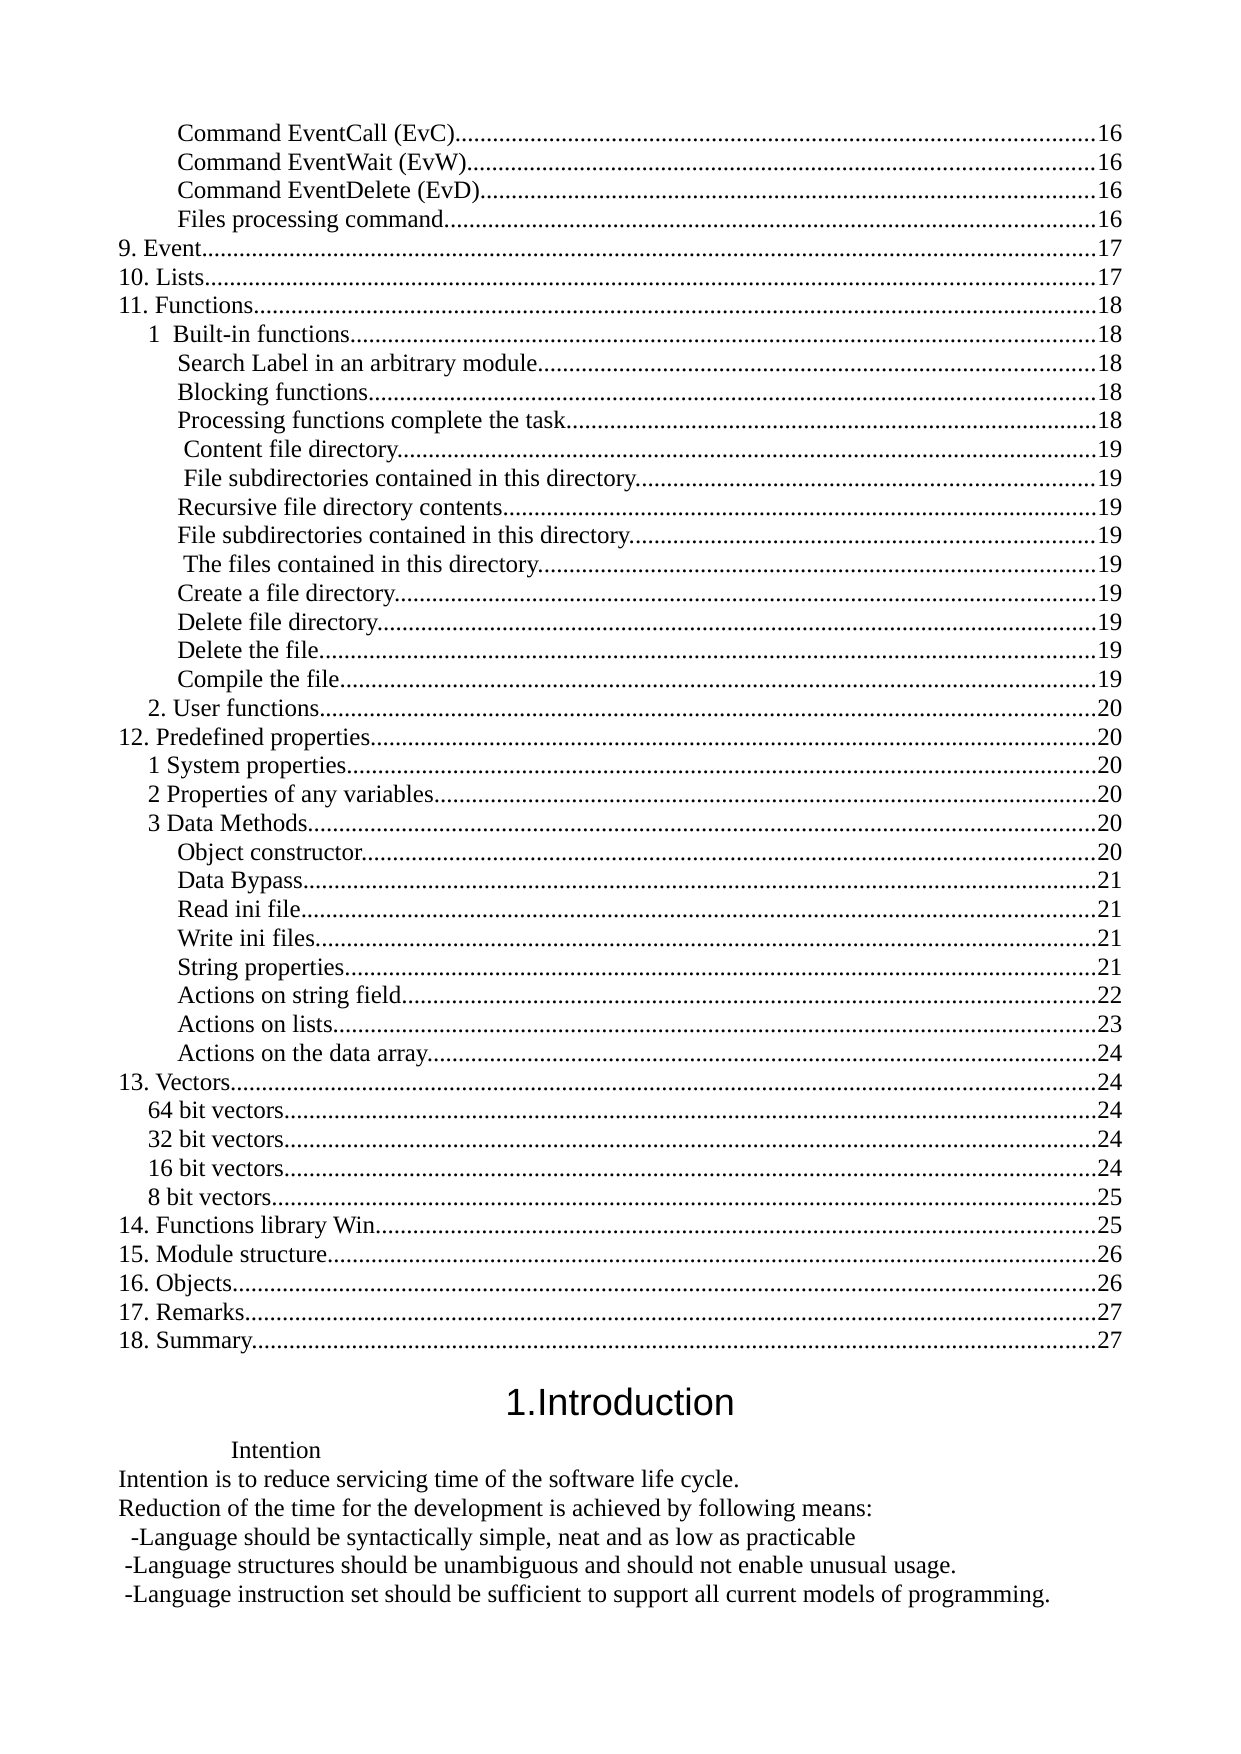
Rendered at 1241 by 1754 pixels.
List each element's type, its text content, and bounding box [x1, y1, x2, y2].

text Search Label in an arbitrary module. 18 [177, 348, 1122, 377]
text 11. Functions. 18 [118, 291, 1122, 319]
text Actions on string field. 22 [177, 981, 1122, 1009]
text File subdirectories contained in this directory. 19 [177, 521, 1122, 549]
text Intention [231, 1436, 1122, 1464]
text Command EventCall (EvC). 16 [177, 118, 1122, 147]
text Intention is to reduce servicing time of the software life cycle. [118, 1464, 1122, 1493]
text 1 System properties. 20 [148, 751, 1122, 779]
text Command EventDelete (EvD). 16 [177, 176, 1122, 204]
text 16. Objects. 26 [118, 1268, 1122, 1297]
text -Language instruction set should be sufficient to support all current models of programming. [118, 1579, 1122, 1608]
text 17. Remarks. 27 [118, 1297, 1122, 1326]
text Files processing command. 16 [177, 204, 1122, 233]
text String properties. 21 [177, 952, 1122, 981]
text Data Bypass. 21 [177, 866, 1122, 894]
text Reduction of the time for the development is achieved by following means: [118, 1493, 1122, 1522]
text Processing functions complete the task. 18 [177, 406, 1122, 434]
text -Language should be syntactically simple, neat and as low as practicable [118, 1522, 1122, 1551]
text Recursive file directory contents. 19 [177, 492, 1122, 521]
text -Language structures should be unambiguous and should not enable unusual usage. [118, 1551, 1122, 1579]
text Delete the file. 19 [177, 636, 1122, 664]
text 15. Module structure. 26 [118, 1239, 1122, 1268]
text 3 Data Methods. 20 [148, 808, 1122, 837]
text Content file directory. 19 [177, 434, 1122, 463]
text Delete file directory. 19 [177, 607, 1122, 636]
text Create a file directory. 19 [177, 578, 1122, 607]
subtitle 1.Introduction [118, 1379, 1122, 1423]
text File subdirectories contained in this directory. 19 [177, 463, 1122, 492]
text 18. Summary. 27 [118, 1326, 1122, 1354]
text 2. User functions. 20 [148, 693, 1122, 722]
text 64 bit vectors. 24 [148, 1096, 1122, 1124]
text 10. Lists. 17 [118, 262, 1122, 291]
text 1 Built-in functions. 18 [148, 319, 1122, 348]
text 2 Properties of any variables. 20 [148, 779, 1122, 808]
text The files contained in this directory. 19 [177, 549, 1122, 578]
text Read ini file. 21 [177, 894, 1122, 923]
text 9. Event. 17 [118, 233, 1122, 262]
text Blocking functions. 18 [177, 377, 1122, 406]
text Object constructor. 20 [177, 837, 1122, 866]
text Write ini files. 21 [177, 923, 1122, 952]
text Actions on the data array. 24 [177, 1038, 1122, 1067]
text 8 bit vectors. 25 [148, 1182, 1122, 1211]
text 12. Predefined properties. 20 [118, 722, 1122, 751]
text Actions on lists. 23 [177, 1009, 1122, 1038]
text Compile the file. 19 [177, 664, 1122, 693]
text 13. Vectors. 24 [118, 1067, 1122, 1096]
text 14. Functions library Win. 25 [118, 1211, 1122, 1239]
text 32 bit vectors. 24 [148, 1124, 1122, 1153]
text Command EventWait (EvW). 16 [177, 147, 1122, 176]
text 16 bit vectors. 24 [148, 1153, 1122, 1182]
